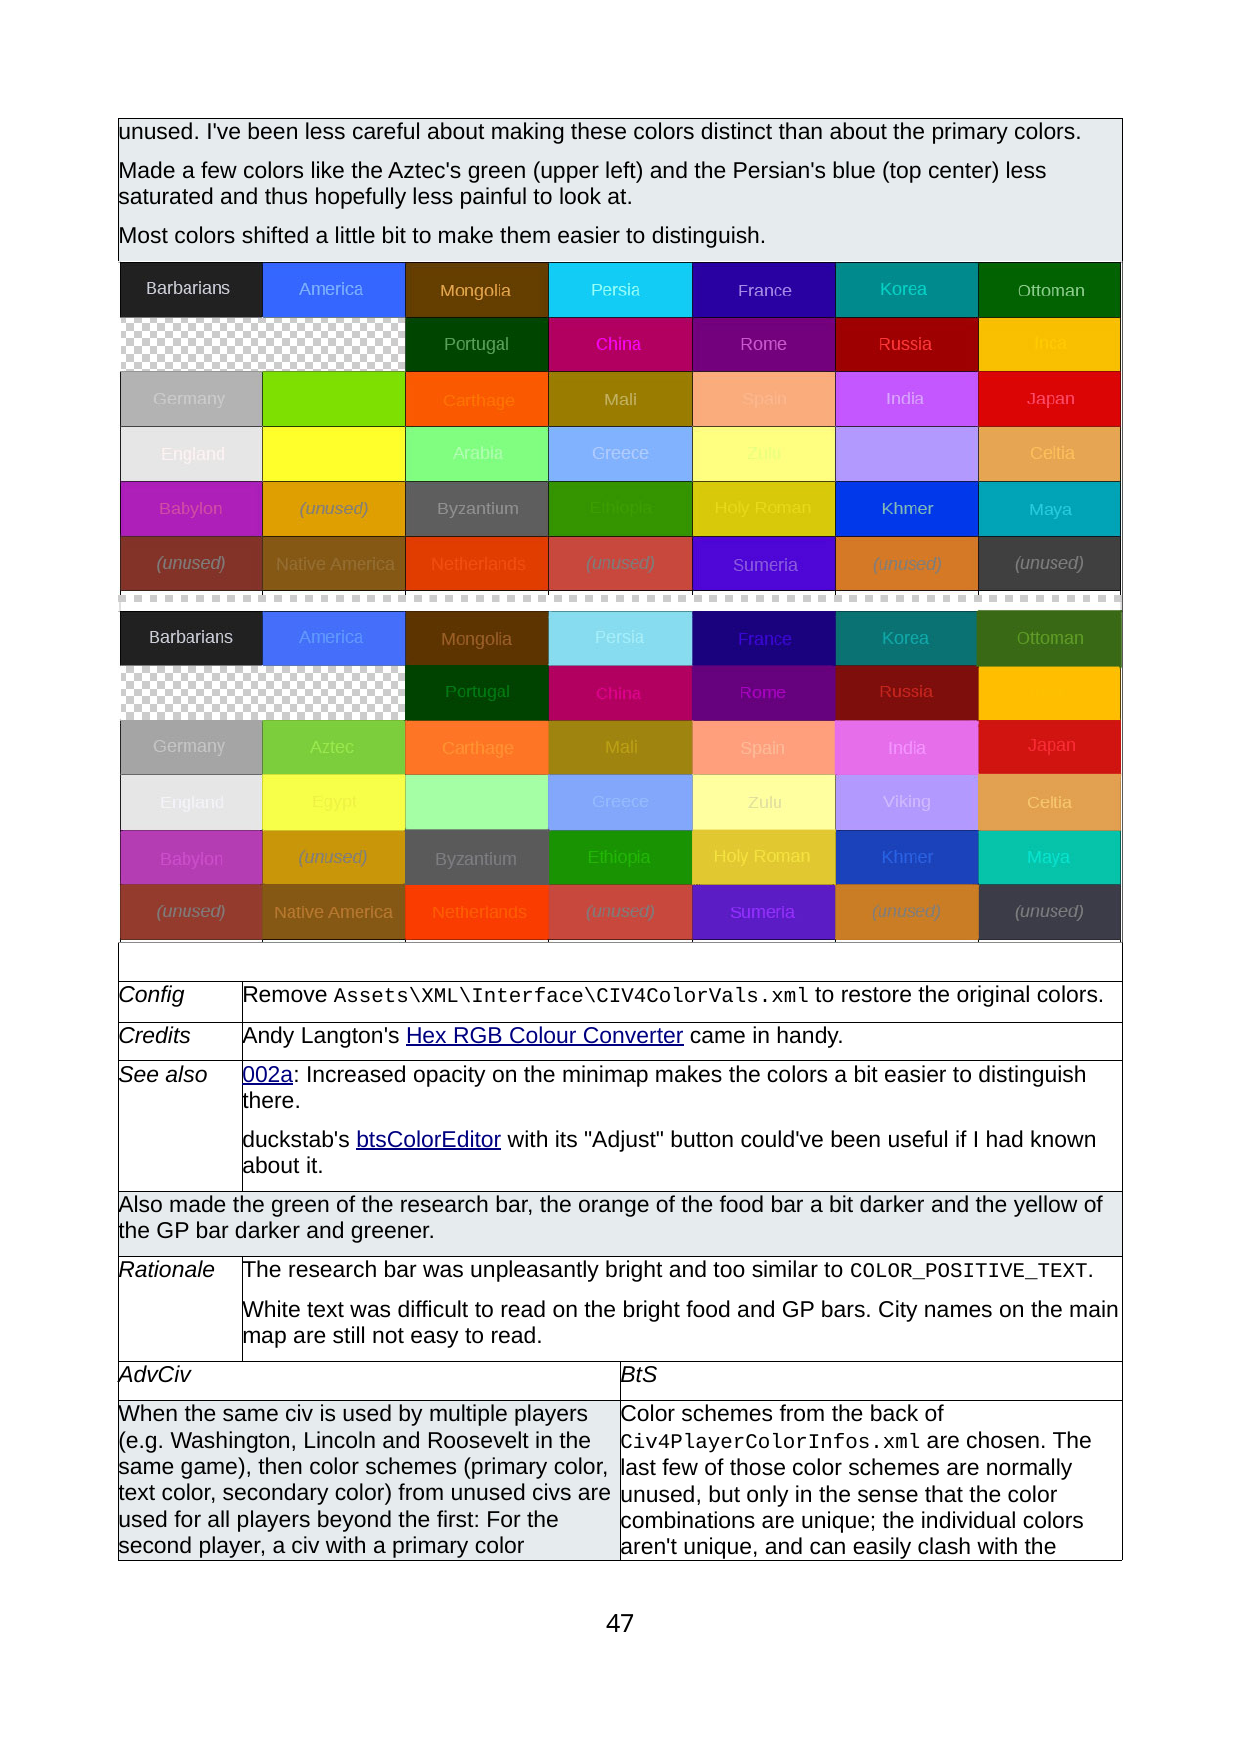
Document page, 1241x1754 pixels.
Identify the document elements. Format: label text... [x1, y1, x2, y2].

picture [118, 261, 1123, 943]
table_cell The research bar was unpleasantly bright and too similar to COLOR_POSITIVE_TEXT. White text was difficult to read on the bright food and GP bars. City names on the main map are still not easy to read. [243, 1257, 1122, 1361]
table_cell Remove Assets\XML\Interface\CIV4ColorVals.xml to restore the original colors. [243, 982, 1122, 1022]
table_cell Color schemes from the back of Civ4PlayerColorInfos.xml are chosen. The last few of those color schemes are normally unused, but only in the sense that the color combinations are unique; the individual colors aren't unique, and can easily clash with the [621, 1401, 1122, 1560]
table_cell See also [119, 1061, 242, 1191]
table_cell [119, 943, 1122, 981]
table_cell BtS [621, 1362, 1122, 1400]
table_cell Rationale [119, 1257, 242, 1361]
table_cell unused. I've been less careful about making these colors distinct than about the primary colors. Made a few colors like the Aztec's green (upper left) and the Persian's blue (top center) less saturated and thus hopefully less painful to look at. Most colors shifted a little bit to make them easier to distinguish. [119, 119, 1122, 261]
table_cell Credits [119, 1023, 242, 1060]
table_cell 002a: Increased opacity on the minimap makes the colors a bit easier to distinguish there. duckstab's btsColorEditor with its "Adjust" button could've been useful if I had known about it. [243, 1061, 1122, 1191]
table_cell Also made the green of the research bar, the orange of the food bar a bit darker and the yellow of the GP bar darker and greener. [119, 1192, 1122, 1256]
table_cell Config [119, 982, 242, 1022]
table_cell AdvCiv [119, 1362, 620, 1400]
table_cell When the same civ is used by multiple players (e.g. Washington, Lincoln and Roosevelt in the same game), then color schemes (primary color, text color, secondary color) from unused civs are used for all players beyond the first: For the second player, a civ with a primary color [119, 1401, 620, 1560]
table_cell Andy Langton's Hex RGB Colour Converter came in handy. [243, 1023, 1122, 1060]
